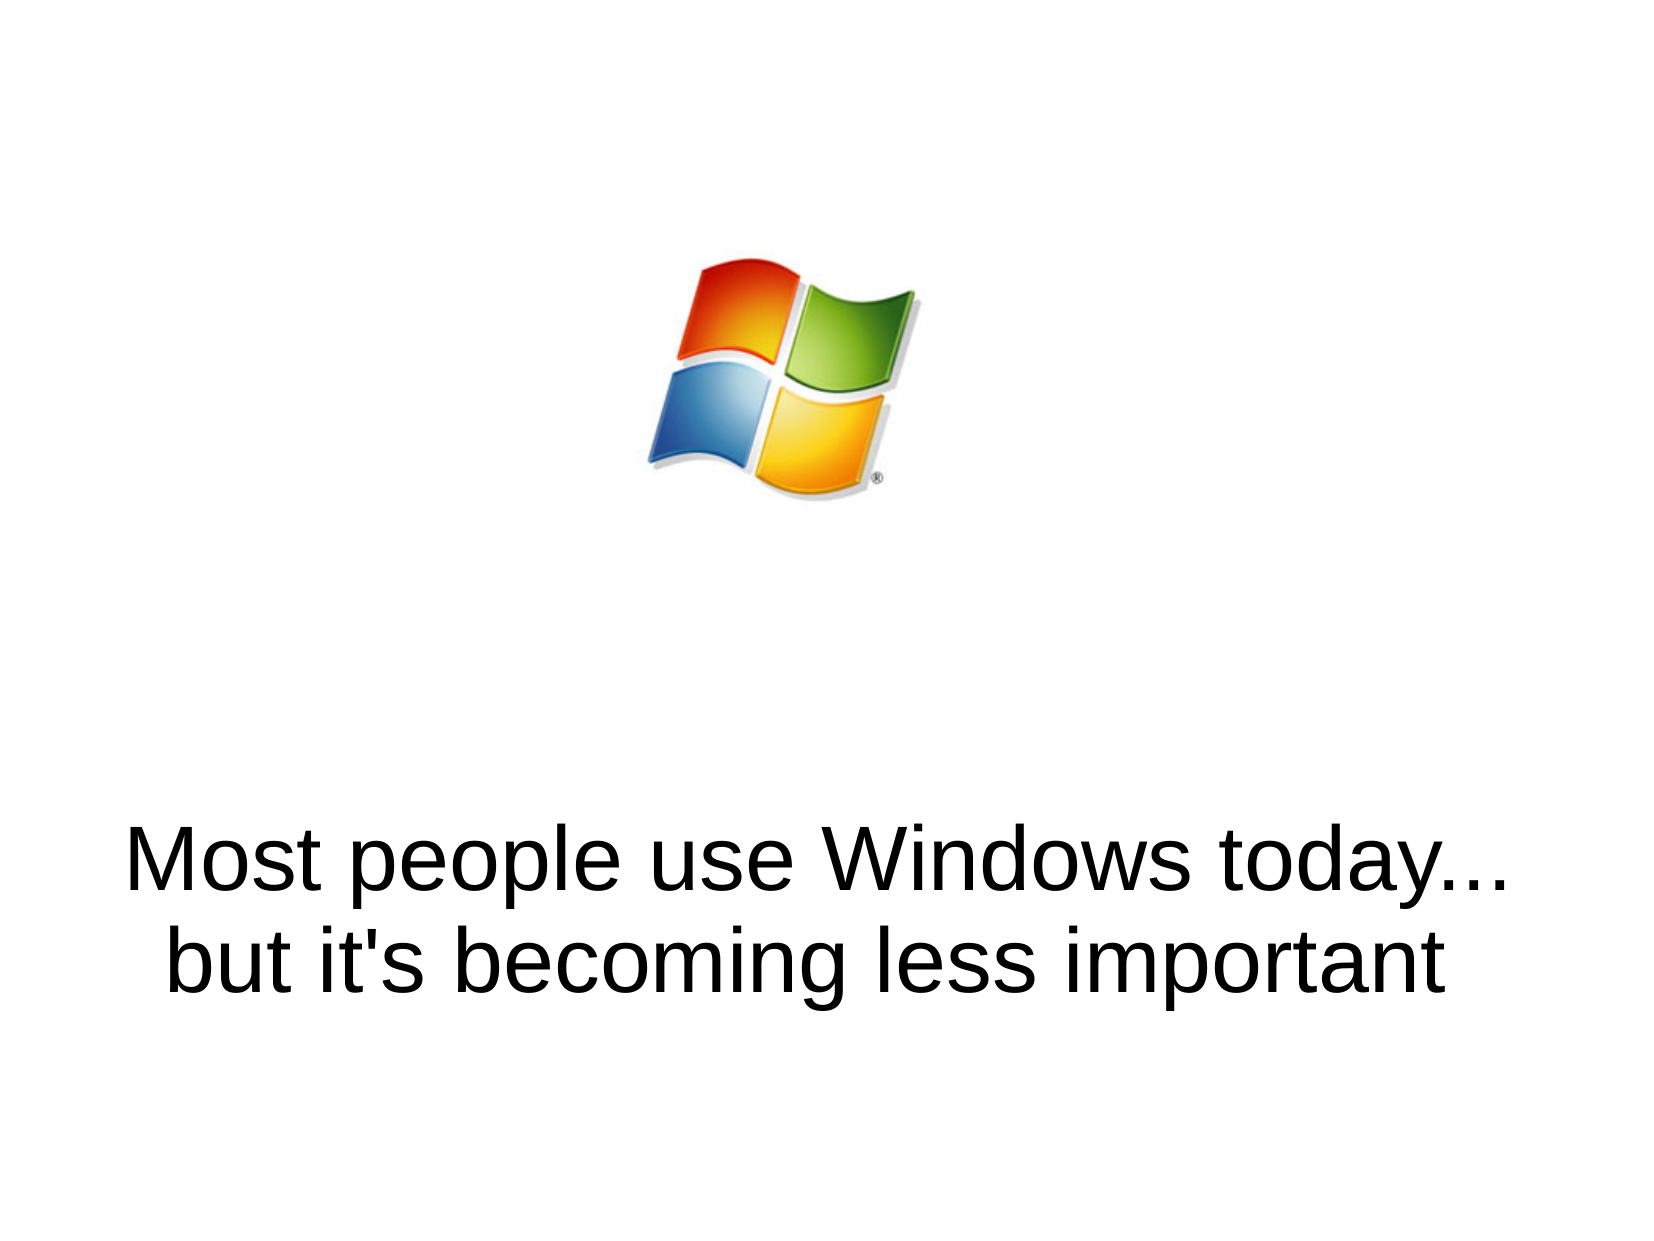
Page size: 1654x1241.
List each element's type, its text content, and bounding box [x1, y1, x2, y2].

title Most people use Windows today... but it's becoming less important [75, 807, 1564, 1013]
picture [625, 237, 938, 526]
